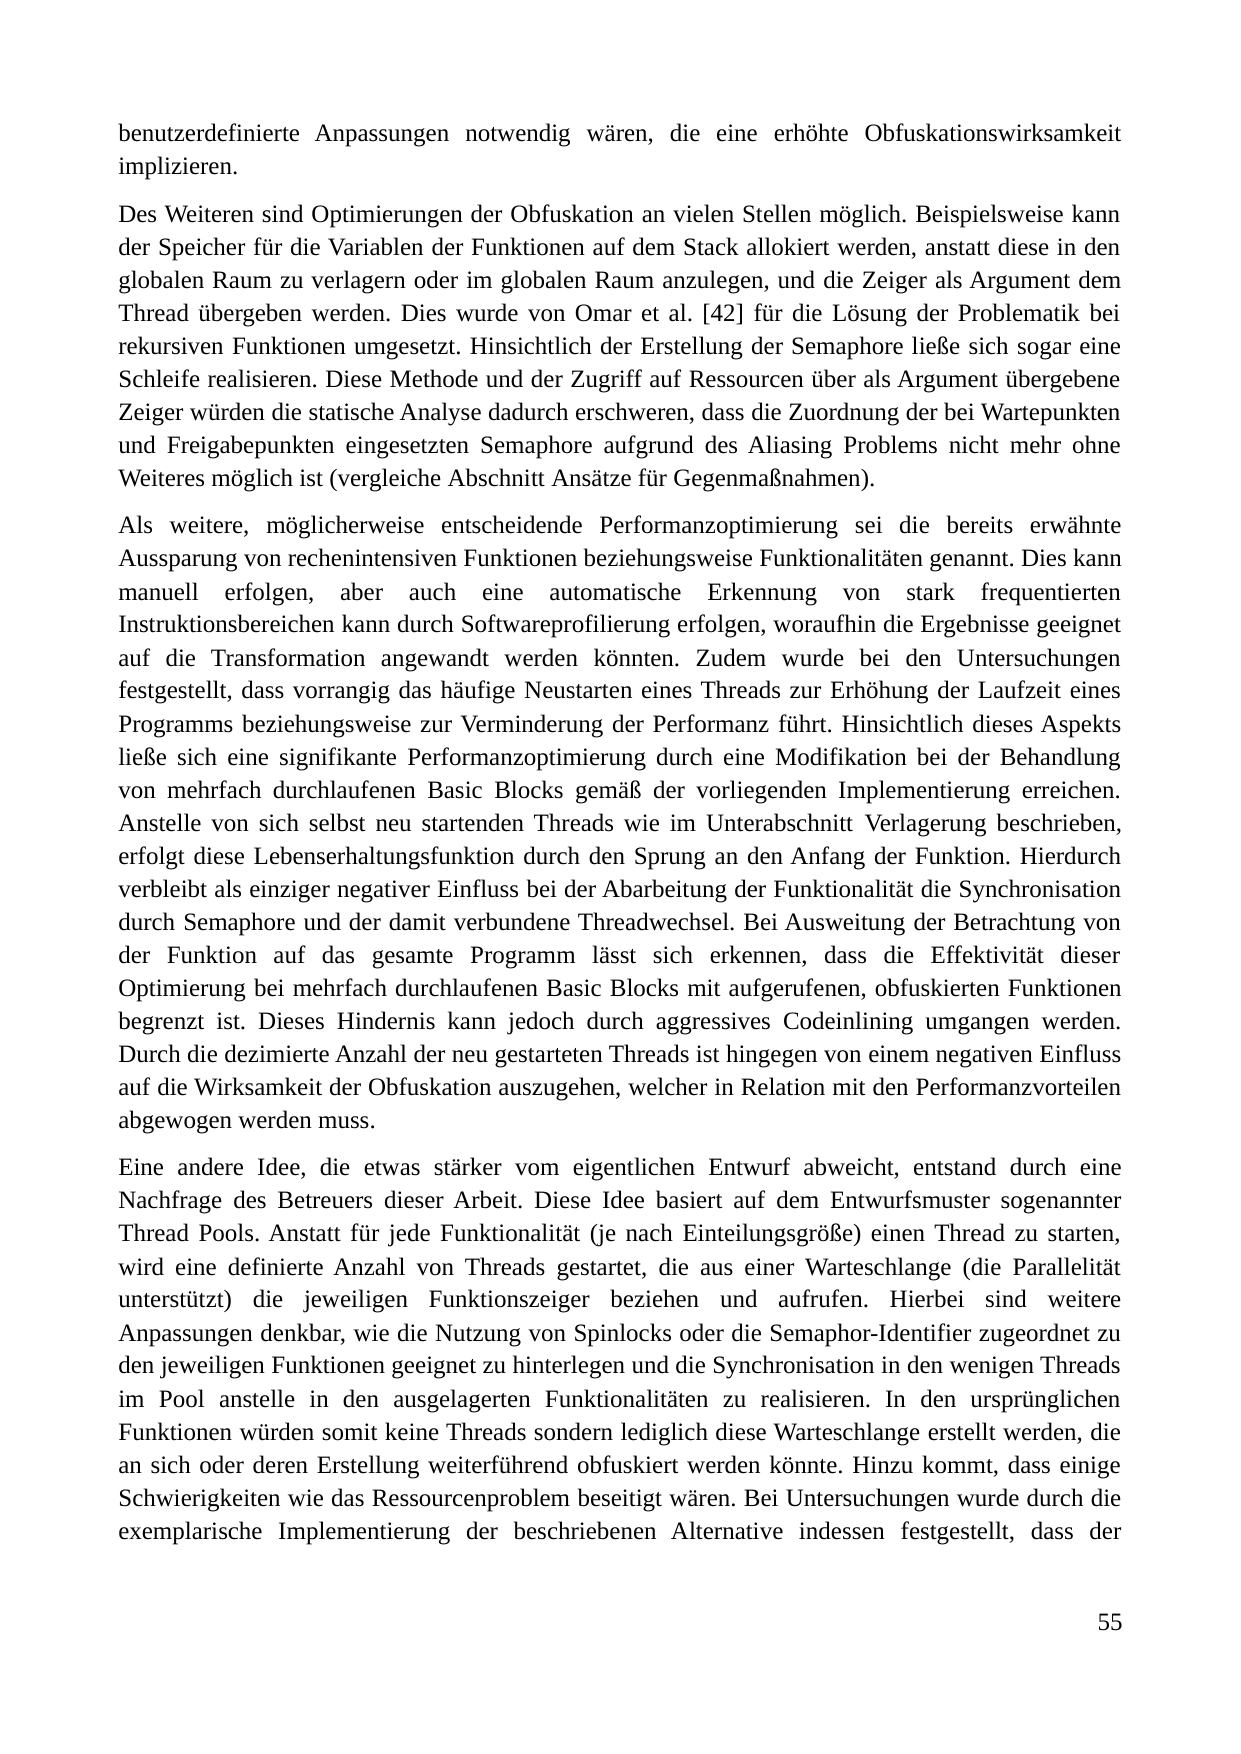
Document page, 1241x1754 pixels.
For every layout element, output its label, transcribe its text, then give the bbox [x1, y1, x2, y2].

text benutzerdefinierte Anpassungen notwendig wären, die eine erhöhte Obfuskationswirksamkeit implizieren. [118, 118, 1122, 180]
text Als weitere, möglicherweise entscheidende Performanzoptimierung sei die bereits erwähnte Aussparung von rechenintensiven Funktionen beziehungsweise Funktionalitäten genannt. Dies kann manuell erfolgen, aber auch eine automatische Erkennung von stark frequentierten Instruktionsbereichen kann durch Softwareprofilierung erfolgen, woraufhin die Ergebnisse geeignet auf die Transformation angewandt werden könnten. Zudem wurde bei den Untersuchungen festgestellt, dass vorrangig das häufige Neustarten eines Threads zur Erhöhung der Laufzeit eines Programms beziehungsweise zur Verminderung der Performanz führt. Hinsichtlich dieses Aspekts ließe sich eine signifikante Performanzoptimierung durch eine Modifikation bei der Behandlung von mehrfach durchlaufenen Basic Blocks gemäß der vorliegenden Implementierung erreichen. Anstelle von sich selbst neu startenden Threads wie im Unterabschnitt Verlagerung beschrieben, erfolgt diese Lebenserhaltungsfunktion durch den Sprung an den Anfang der Funktion. Hierdurch verbleibt als einziger negativer Einfluss bei der Abarbeitung der Funktionalität die Synchronisation durch Semaphore und der damit verbundene Threadwechsel. Bei Ausweitung der Betrachtung von der Funktion auf das gesamte Programm lässt sich erkennen, dass die Effektivität dieser Optimierung bei mehrfach durchlaufenen Basic Blocks mit aufgerufenen, obfuskierten Funktionen begrenzt ist. Dieses Hindernis kann jedoch durch aggressives Codeinlining umgangen werden. Durch die dezimierte Anzahl der neu gestarteten Threads ist hingegen von einem negativen Einfluss auf die Wirksamkeit der Obfuskation auszugehen, welcher in Relation mit den Performanzvorteilen abgewogen werden muss. [118, 511, 1122, 1134]
text Eine andere Idee, die etwas stärker vom eigentlichen Entwurf abweicht, entstand durch eine Nachfrage des Betreuers dieser Arbeit. Diese Idee basiert auf dem Entwurfsmuster sogenannter Thread Pools. Anstatt für jede Funktionalität (je nach Einteilungsgröße) einen Thread zu starten, wird eine definierte Anzahl von Threads gestartet, die aus einer Warteschlange (die Parallelität unterstützt) die jeweiligen Funktionszeiger beziehen und aufrufen. Hierbei sind weitere Anpassungen denkbar, wie die Nutzung von Spinlocks oder die Semaphor-Identifier zugeordnet zu den jeweiligen Funktionen geeignet zu hinterlegen und die Synchronisation in den wenigen Threads im Pool anstelle in den ausgelagerten Funktionalitäten zu realisieren. In den ursprünglichen Funktionen würden somit keine Threads sondern lediglich diese Warteschlange erstellt werden, die an sich oder deren Erstellung weiterführend obfuskiert werden könnte. Hinzu kommt, dass einige Schwierigkeiten wie das Ressourcenproblem beseitigt wären. Bei Untersuchungen wurde durch die exemplarische Implementierung der beschriebenen Alternative indessen festgestellt, dass der [118, 1152, 1122, 1544]
text Des Weiteren sind Optimierungen der Obfuskation an vielen Stellen möglich. Beispielsweise kann der Speicher für die Variablen der Funktionen auf dem Stack allokiert werden, anstatt diese in den globalen Raum zu verlagern oder im globalen Raum anzulegen, und die Zeiger als Argument dem Thread übergeben werden. Dies wurde von Omar et al. [42] für die Lösung der Problematik bei rekursiven Funktionen umgesetzt. Hinsichtlich der Erstellung der Semaphore ließe sich sogar eine Schleife realisieren. Diese Methode und der Zugriff auf Ressourcen über als Argument übergebene Zeiger würden die statische Analyse dadurch erschweren, dass die Zuordnung der bei Wartepunkten und Freigabepunkten eingesetzten Semaphore aufgrund des Aliasing Problems nicht mehr ohne Weiteres möglich ist (vergleiche Abschnitt Ansätze für Gegenmaßnahmen). [118, 199, 1122, 492]
